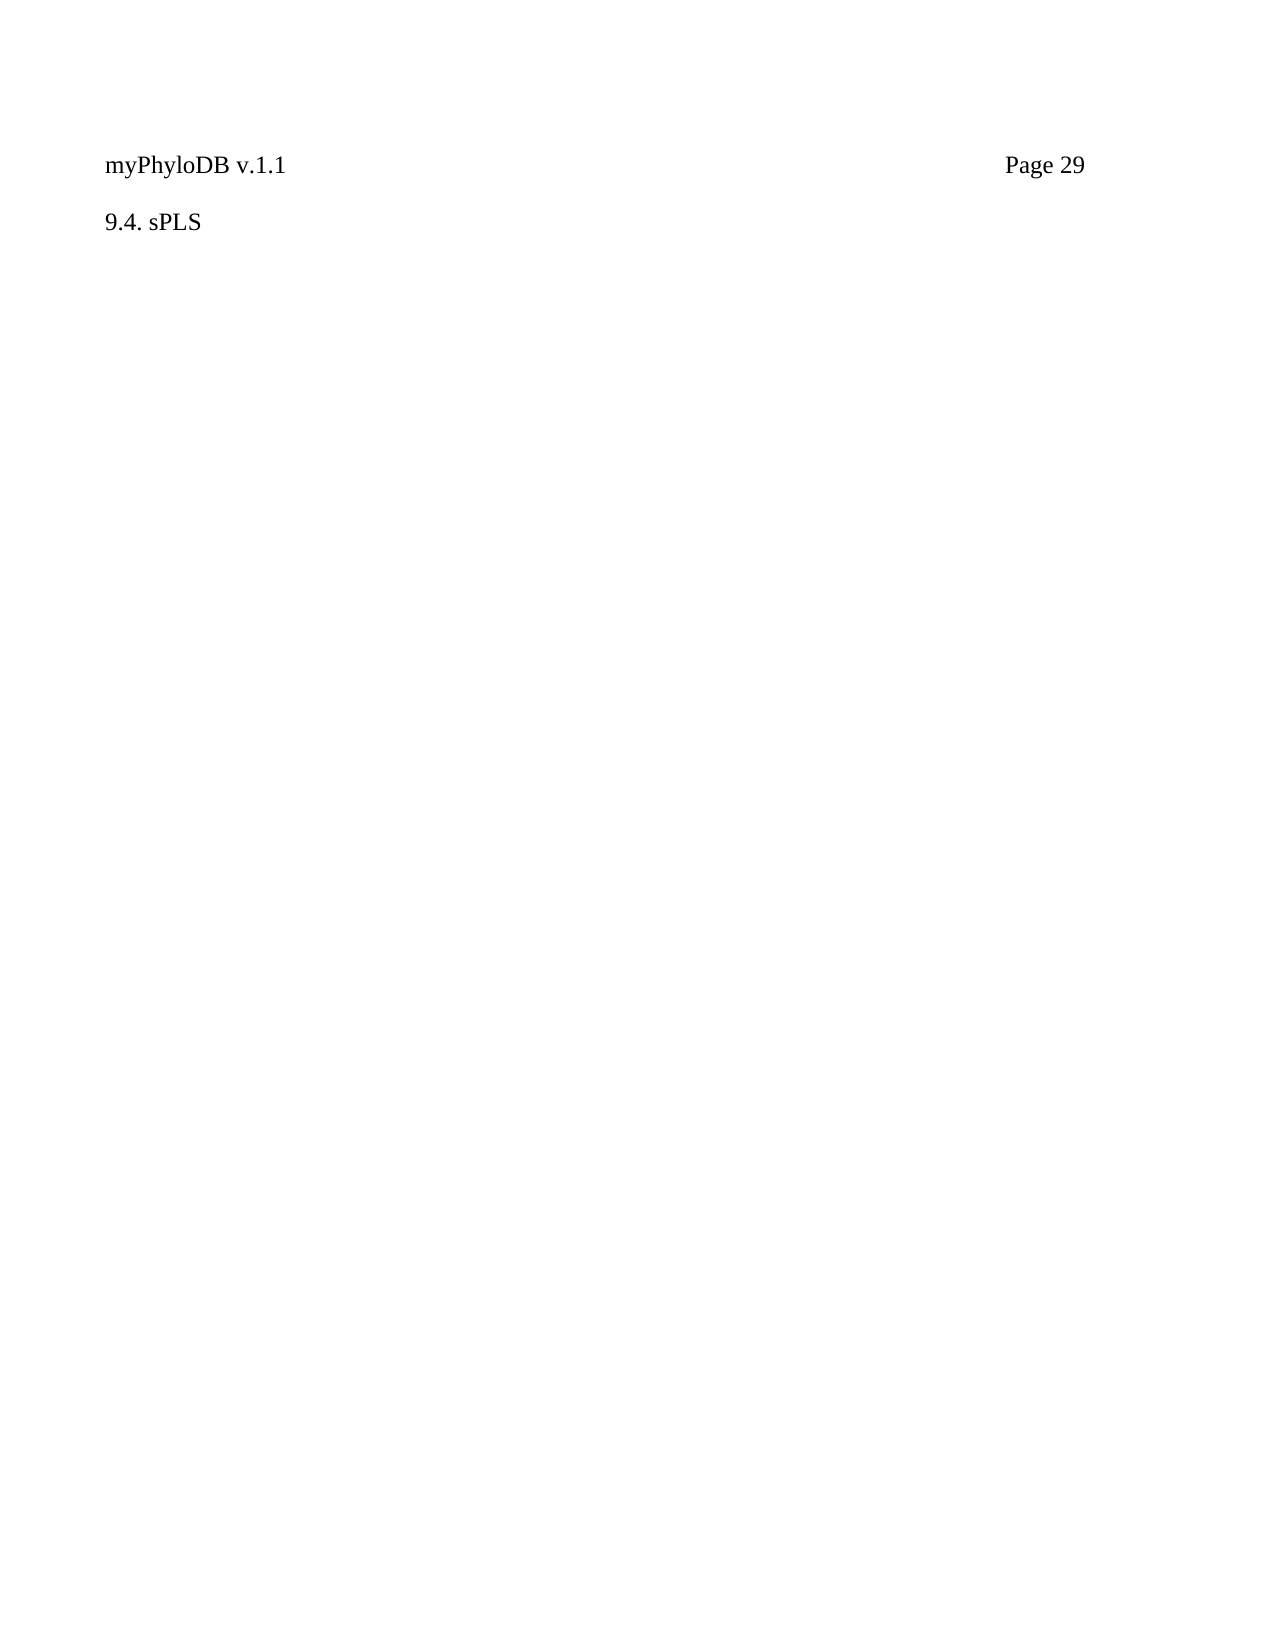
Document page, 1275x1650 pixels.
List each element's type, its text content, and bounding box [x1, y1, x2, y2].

text 9.4. sPLS [105, 207, 1170, 236]
